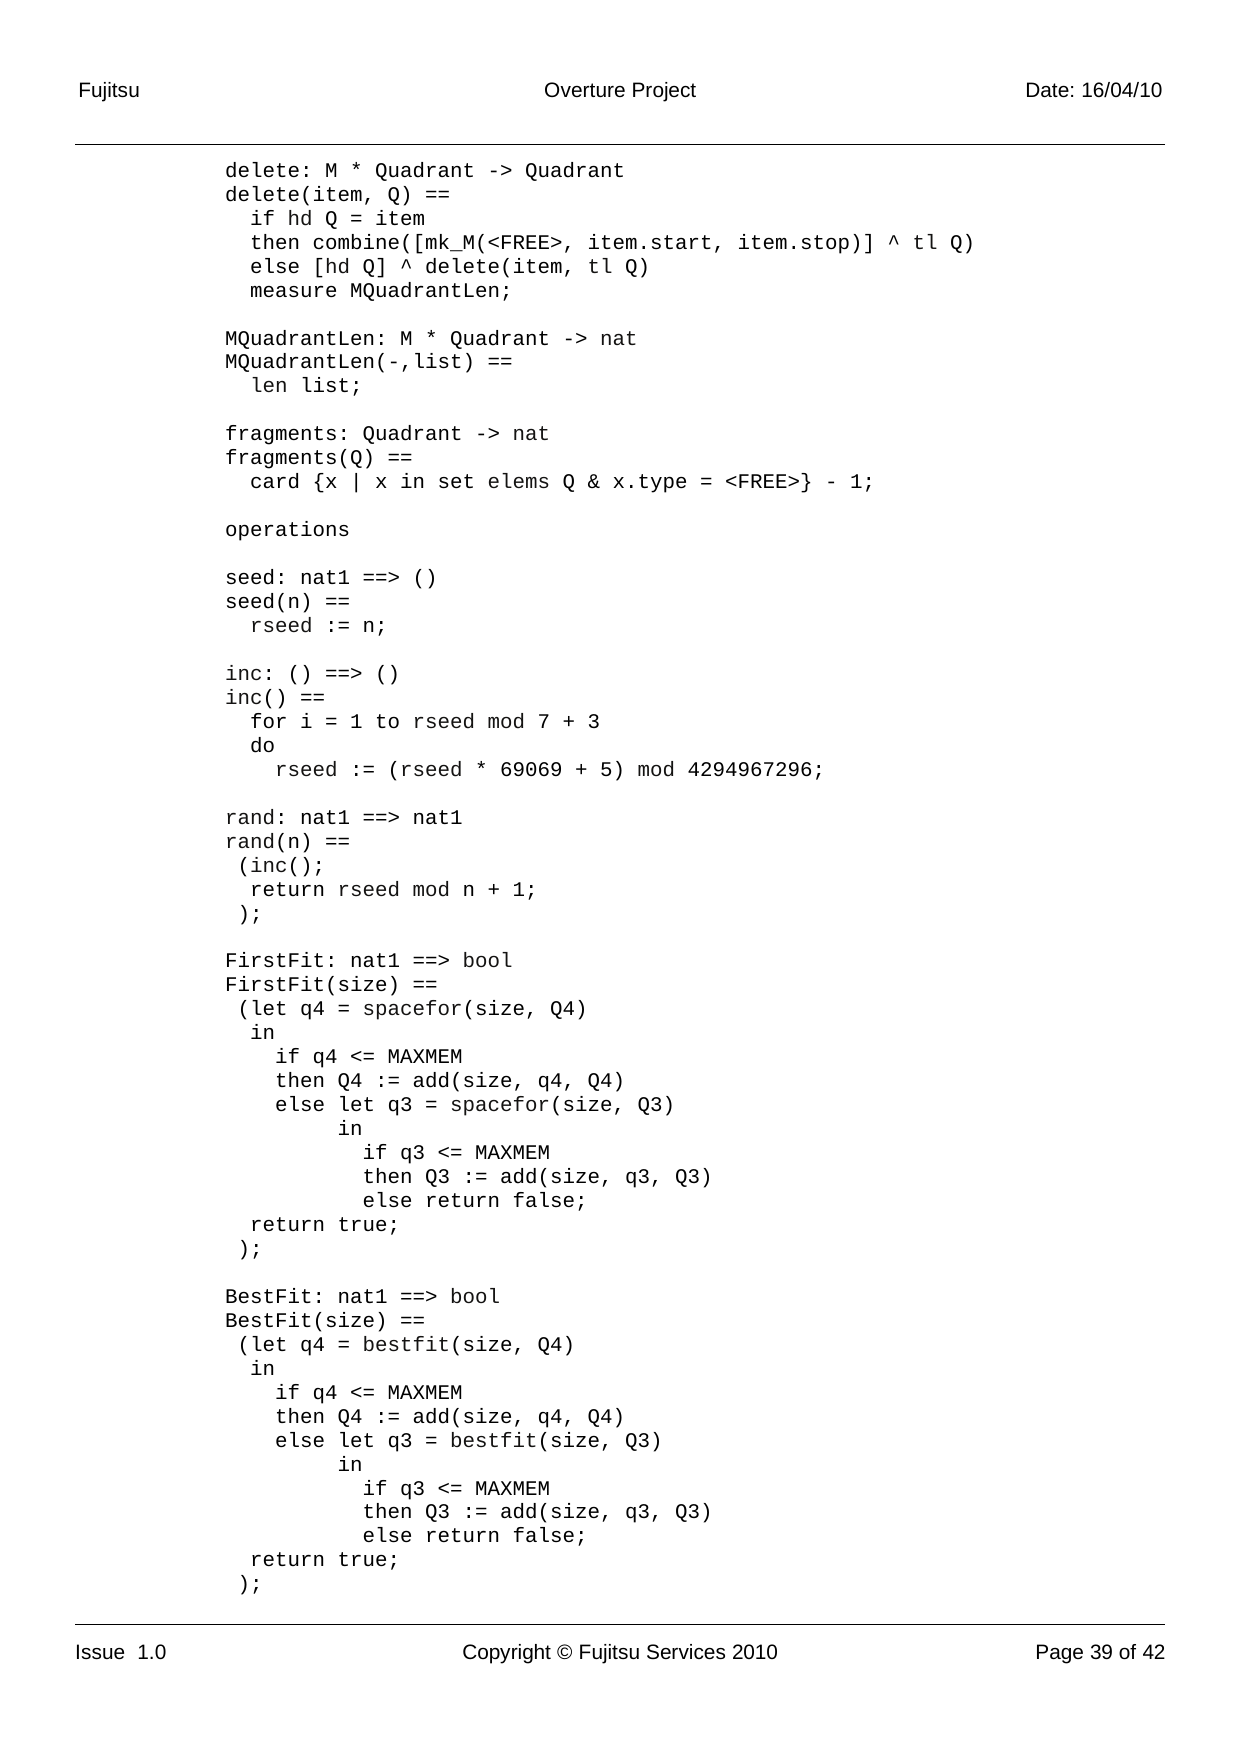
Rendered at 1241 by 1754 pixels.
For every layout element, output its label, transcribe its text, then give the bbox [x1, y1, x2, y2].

text inc: () ==> () [225, 663, 1165, 687]
text else [hd Q] ^ delete(item, tl Q) [225, 256, 1165, 279]
text seed(n) == [225, 591, 1165, 615]
text else return false; [225, 1525, 1165, 1549]
text BestFit(size) == [225, 1310, 1165, 1334]
text rand(n) == [225, 831, 1165, 854]
text operations [225, 519, 1165, 543]
text card {x | x in set elems Q & x.type = <FREE>} - 1; [225, 471, 1165, 495]
text fragments(Q) == [225, 447, 1165, 471]
text FirstFit: nat1 ==> bool [225, 950, 1165, 974]
text then Q4 := add(size, q4, Q4) [225, 1406, 1165, 1429]
text if q4 <= MAXMEM [225, 1046, 1165, 1070]
text else return false; [225, 1190, 1165, 1214]
text do [225, 735, 1165, 759]
text else let q3 = bestfit(size, Q3) [225, 1429, 1165, 1453]
text len list; [225, 375, 1165, 399]
text ); [225, 902, 1165, 926]
text if hd Q = item [225, 208, 1165, 232]
text for i = 1 to rseed mod 7 + 3 [225, 711, 1165, 735]
text ); [225, 1573, 1165, 1597]
text then Q3 := add(size, q3, Q3) [225, 1501, 1165, 1525]
text if q3 <= MAXMEM [225, 1477, 1165, 1501]
text BestFit: nat1 ==> bool [225, 1286, 1165, 1310]
text delete: M * Quadrant -> Quadrant [225, 160, 1165, 184]
text if q4 <= MAXMEM [225, 1382, 1165, 1406]
text MQuadrantLen(-,list) == [225, 351, 1165, 375]
text rseed := (rseed * 69069 + 5) mod 4294967296; [225, 759, 1165, 783]
text measure MQuadrantLen; [225, 279, 1165, 303]
text return true; [225, 1214, 1165, 1238]
text ); [225, 1238, 1165, 1262]
text seed: nat1 ==> () [225, 567, 1165, 591]
text (let q4 = spacefor(size, Q4) [225, 998, 1165, 1022]
text if q3 <= MAXMEM [225, 1142, 1165, 1166]
text else let q3 = spacefor(size, Q3) [225, 1094, 1165, 1118]
text (let q4 = bestfit(size, Q4) [225, 1334, 1165, 1358]
text in [225, 1022, 1165, 1046]
text in [225, 1453, 1165, 1477]
text FirstFit(size) == [225, 974, 1165, 998]
text rand: nat1 ==> nat1 [225, 807, 1165, 831]
text inc() == [225, 687, 1165, 711]
text in [225, 1118, 1165, 1142]
text delete(item, Q) == [225, 184, 1165, 208]
text rseed := n; [225, 615, 1165, 639]
text fragments: Quadrant -> nat [225, 423, 1165, 447]
text return true; [225, 1549, 1165, 1573]
text in [225, 1358, 1165, 1382]
text (inc(); [225, 854, 1165, 878]
text then combine([mk_M(<FREE>, item.start, item.stop)] ^ tl Q) [225, 232, 1165, 256]
text then Q3 := add(size, q3, Q3) [225, 1166, 1165, 1190]
text MQuadrantLen: M * Quadrant -> nat [225, 327, 1165, 351]
text then Q4 := add(size, q4, Q4) [225, 1070, 1165, 1094]
text return rseed mod n + 1; [225, 878, 1165, 902]
